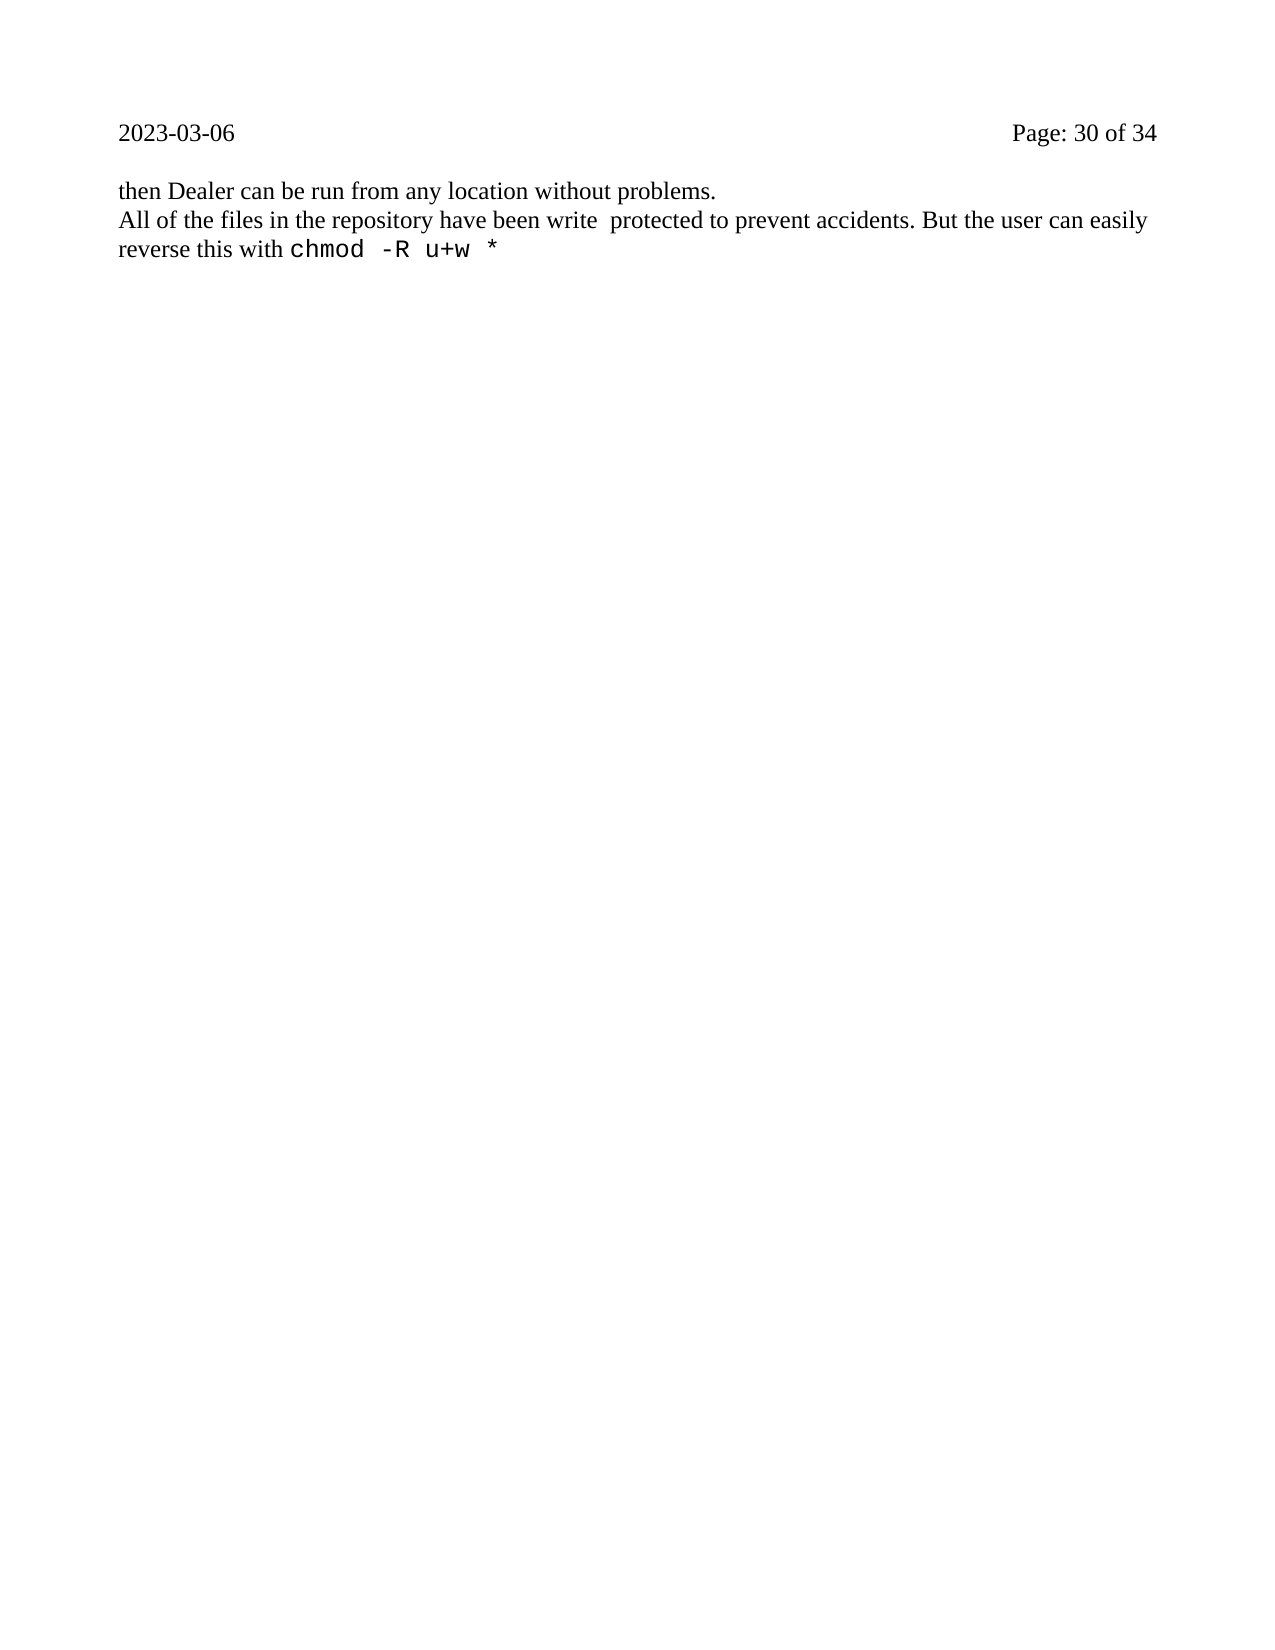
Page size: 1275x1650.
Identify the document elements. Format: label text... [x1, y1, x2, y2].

text then Dealer can be run from any location without problems. [118, 176, 1157, 205]
text All of the files in the repository have been write protected to prevent accidents. But the user can easily reverse this with chmod -R u+w * [118, 205, 1157, 265]
